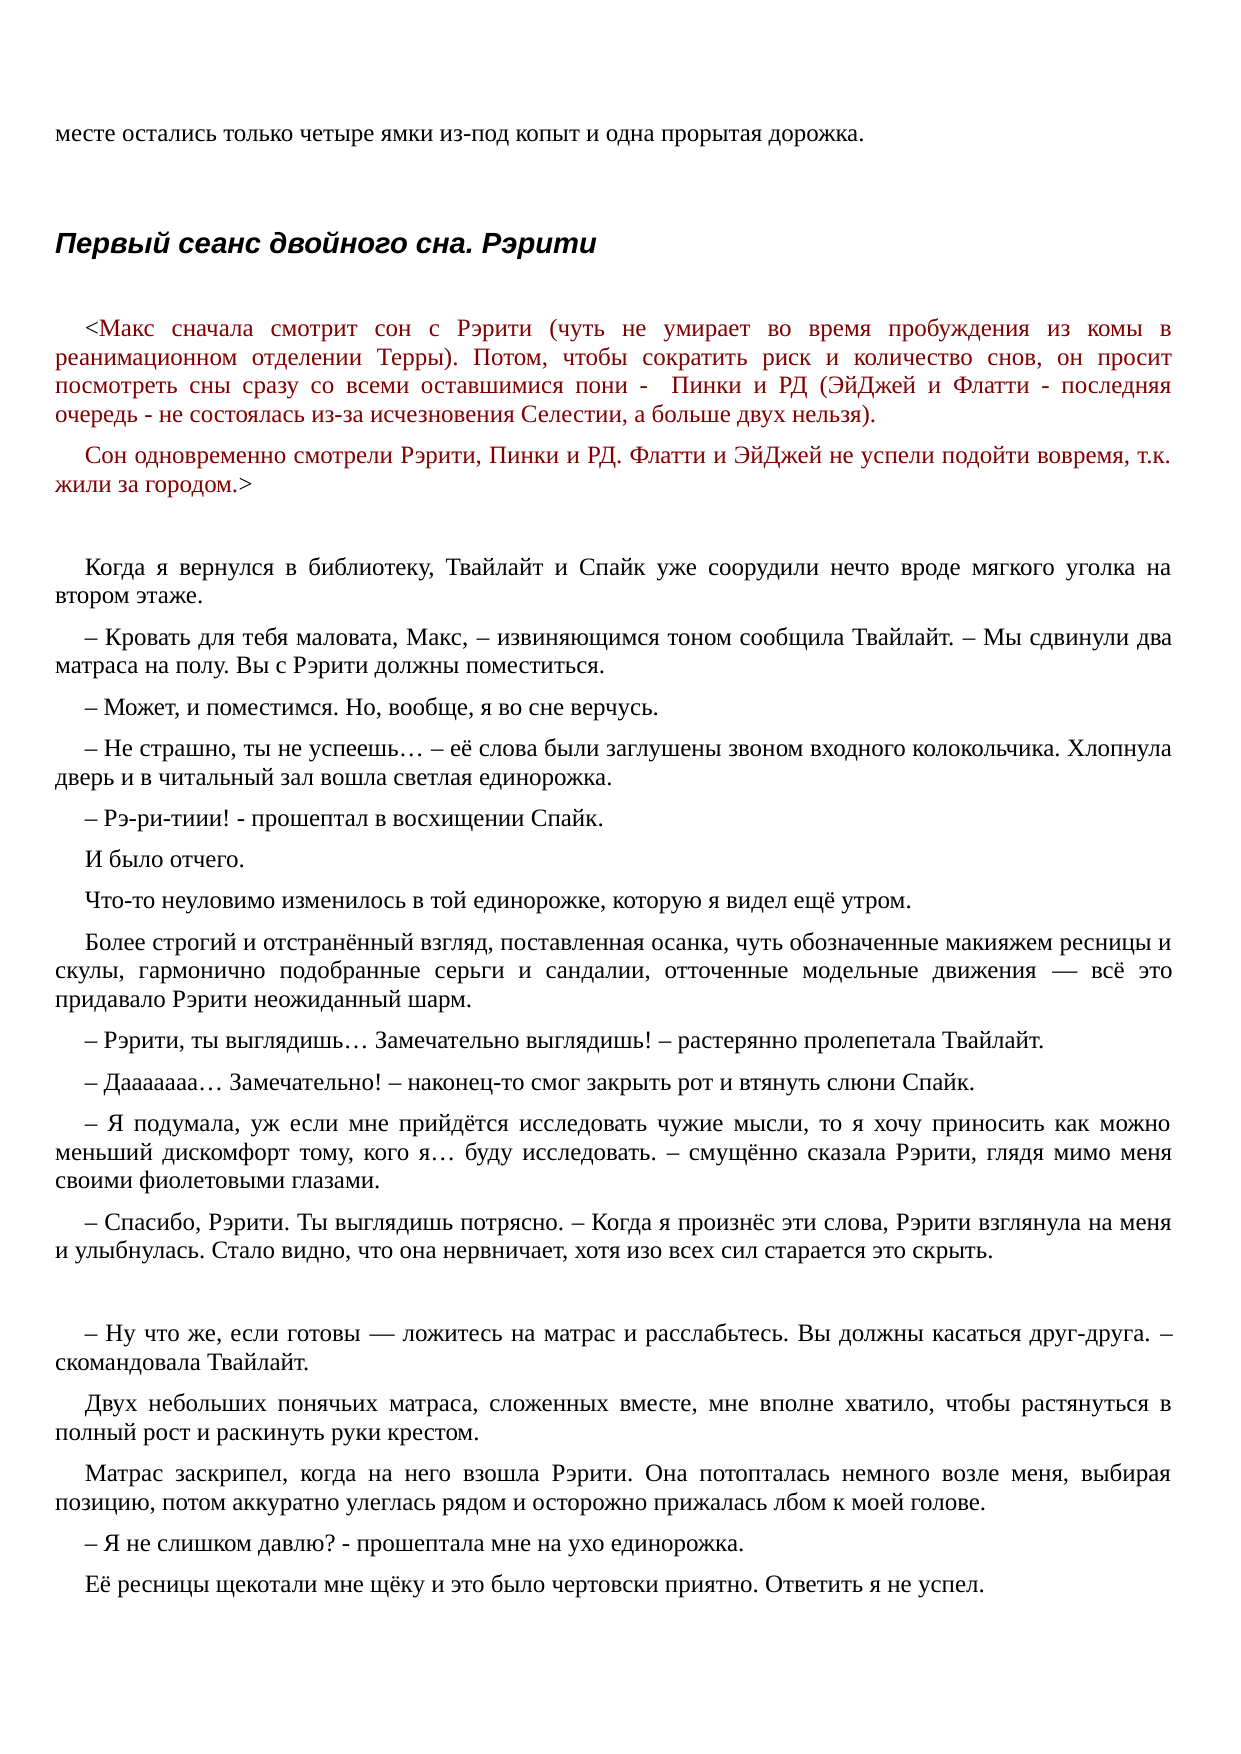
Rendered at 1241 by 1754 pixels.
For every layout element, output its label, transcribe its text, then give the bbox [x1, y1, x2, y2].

text месте остались только четыре ямки из-под копыт и одна прорытая дорожка. [55, 118, 1172, 147]
text – Рэрити, ты выглядишь… Замечательно выглядишь! – растерянно пролепетала Твайлайт. [55, 1025, 1172, 1054]
text Её ресницы щекотали мне щёку и это было чертовски приятно. Ответить я не успел. [55, 1569, 1172, 1598]
text – Дааааааа… Замечательно! – наконец-то смог закрыть рот и втянуть слюни Спайк. [55, 1067, 1172, 1095]
subtitle Первый сеанс двойного сна. Рэрити [55, 226, 1172, 259]
text – Я не слишком давлю? - прошептала мне на ухо единорожка. [55, 1528, 1172, 1557]
text Когда я вернулся в библиотеку, Твайлайт и Спайк уже соорудили нечто вроде мягкого уголка на втором этаже. [55, 552, 1172, 609]
text Двух небольших понячьих матраса, сложенных вместе, мне вполне хватило, чтобы растянуться в полный рост и раскинуть руки крестом. [55, 1388, 1172, 1445]
text – Кровать для тебя маловата, Макс, – извиняющимся тоном сообщила Твайлайт. – Мы сдвинули два матраса на полу. Вы с Рэрити должны поместиться. [55, 622, 1172, 679]
text <Макс сначала смотрит сон с Рэрити (чуть не умирает во время пробуждения из комы в реанимационном отделении Терры). Потом, чтобы сократить риск и количество снов, он просит посмотреть сны сразу со всеми оставшимися пони - Пинки и РД (ЭйДжей и Флатти - последняя очередь - не состоялась из-за исчезновения Селестии, а больше двух нельзя). [55, 313, 1172, 428]
text И было отчего. [55, 844, 1172, 873]
text Сон одновременно смотрели Рэрити, Пинки и РД. Флатти и ЭйДжей не успели подойти вовремя, т.к. жили за городом.> [55, 440, 1172, 498]
text – Я подумала, уж если мне прийдётся исследовать чужие мысли, то я хочу приносить как можно меньший дискомфорт тому, кого я… буду исследовать. – смущённо сказала Рэрити, глядя мимо меня своими фиолетовыми глазами. [55, 1108, 1172, 1194]
text – Рэ-ри-тиии! - прошептал в восхищении Спайк. [55, 803, 1172, 832]
text – Может, и поместимся. Но, вообще, я во сне верчусь. [55, 692, 1172, 720]
text – Ну что же, если готовы — ложитесь на матрас и расслабьтесь. Вы должны касаться друг-друга. – скомандовала Твайлайт. [55, 1318, 1172, 1375]
text – Спасибо, Рэрити. Ты выглядишь потрясно. – Когда я произнёс эти слова, Рэрити взглянула на меня и улыбнулась. Стало видно, что она нервничает, хотя изо всех сил старается это скрыть. [55, 1207, 1172, 1264]
text Более строгий и отстранённый взгляд, поставленная осанка, чуть обозначенные макияжем ресницы и скулы, гармонично подобранные серьги и сандалии, отточенные модельные движения — всё это придавало Рэрити неожиданный шарм. [55, 927, 1172, 1013]
text Что-то неуловимо изменилось в той единорожке, которую я видел ещё утром. [55, 885, 1172, 914]
text Матрас заскрипел, когда на него взошла Рэрити. Она потопталась немного возле меня, выбирая позицию, потом аккуратно улеглась рядом и осторожно прижалась лбом к моей голове. [55, 1458, 1172, 1515]
text – Не страшно, ты не успеешь… – её слова были заглушены звоном входного колокольчика. Хлопнула дверь и в читальный зал вошла светлая единорожка. [55, 733, 1172, 790]
